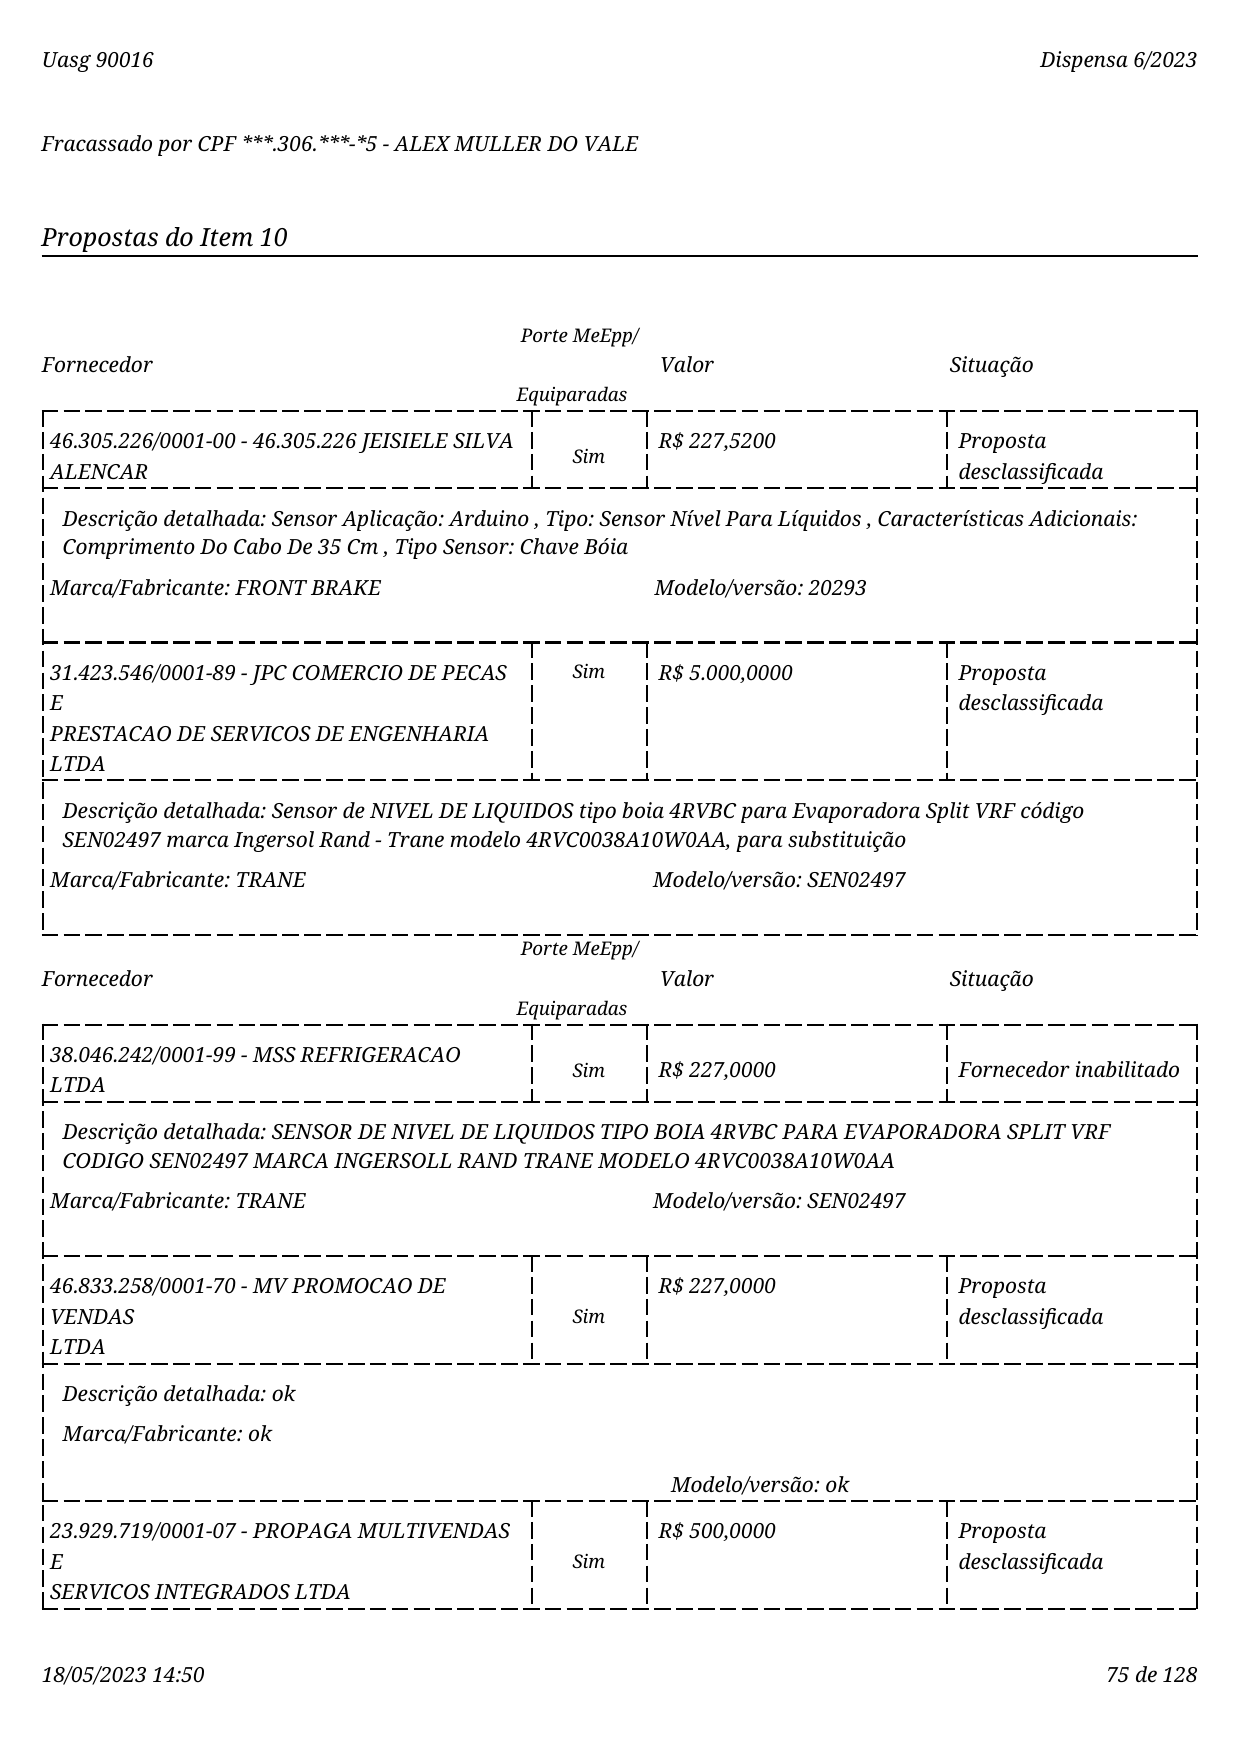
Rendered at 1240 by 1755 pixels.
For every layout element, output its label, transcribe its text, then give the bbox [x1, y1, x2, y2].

table_header Sim [532, 1024, 647, 1101]
table_header Sim [532, 410, 647, 487]
table_cell R$ 500,0000 [647, 1500, 947, 1608]
text Equiparadas [134, 995, 1012, 1021]
table_cell Proposta desclassificada [947, 641, 1197, 779]
table_cell Proposta desclassificada [947, 1255, 1197, 1362]
table_cell Sim [532, 1255, 647, 1362]
table_cell Modelo/versão: ok [647, 1363, 947, 1500]
table_cell 46.833.258/0001-70 - MV PROMOCAO DE VENDAS LTDA [43, 1255, 532, 1362]
table_cell 31.423.546/0001-89 - JPC COMERCIO DE PECAS E PRESTACAO DE SERVICOS DE ENGENHARIA LTDA [43, 641, 532, 779]
table_cell [532, 1363, 647, 1500]
table_cell Descrição detalhada: ok Marca/Fabricante: ok [43, 1363, 532, 1500]
table_cell Sim [532, 1500, 647, 1608]
text Porte MeEpp/ [134, 936, 1027, 961]
table_cell Proposta desclassificada [947, 1500, 1197, 1608]
text Equiparadas [134, 382, 1012, 407]
table_header Proposta desclassificada [947, 410, 1197, 487]
table_cell Descrição detalhada: SENSOR DE NIVEL DE LIQUIDOS TIPO BOIA 4RVBC PARA EVAPORADORA SPLIT VRF CODIGO SEN02497 MARCA INGERSOLL RAND TRANE MODELO 4RVC0038A10W0AA Marca/Fabricante: TRANE Modelo/versão: SEN02497 [43, 1101, 1197, 1255]
table_cell Descrição detalhada: Sensor Aplicação: Arduino , Tipo: Sensor Nível Para Líquidos , Características Adicionais: Comprimento Do Cabo De 35 Cm , Tipo Sensor: Chave Bóia Marca/Fabricante: FRONT BRAKE Modelo/versão: 20293 [43, 487, 1197, 641]
text Fornecedor Valor Situação [42, 350, 1200, 379]
table_cell 23.929.719/0001-07 - PROPAGA MULTIVENDAS E SERVICOS INTEGRADOS LTDA [43, 1500, 532, 1608]
text Propostas do Item 10 [41, 219, 1200, 254]
text Fracassado por CPF ***.306.***-*5 - ALEX MULLER DO VALE [41, 129, 1200, 158]
table_cell R$ 5.000,0000 [647, 641, 947, 779]
table_header R$ 227,0000 [647, 1024, 947, 1101]
text Porte MeEpp/ [134, 322, 1027, 348]
table_header 38.046.242/0001-99 - MSS REFRIGERACAO LTDA [43, 1024, 532, 1101]
table_cell R$ 227,0000 [647, 1255, 947, 1362]
text Fornecedor Valor Situação [42, 964, 1200, 992]
table_header Fornecedor inabilitado [947, 1024, 1197, 1101]
table_cell Sim [532, 641, 647, 779]
table_cell Descrição detalhada: Sensor de NIVEL DE LIQUIDOS tipo boia 4RVBC para Evaporadora Split VRF código SEN02497 marca Ingersol Rand - Trane modelo 4RVC0038A10W0AA, para substituição Marca/Fabricante: TRANE Modelo/versão: SEN02497 [43, 779, 1197, 933]
table_cell [947, 1363, 1197, 1500]
table_header R$ 227,5200 [647, 410, 947, 487]
table_header 46.305.226/0001-00 - 46.305.226 JEISIELE SILVA ALENCAR [43, 410, 532, 487]
